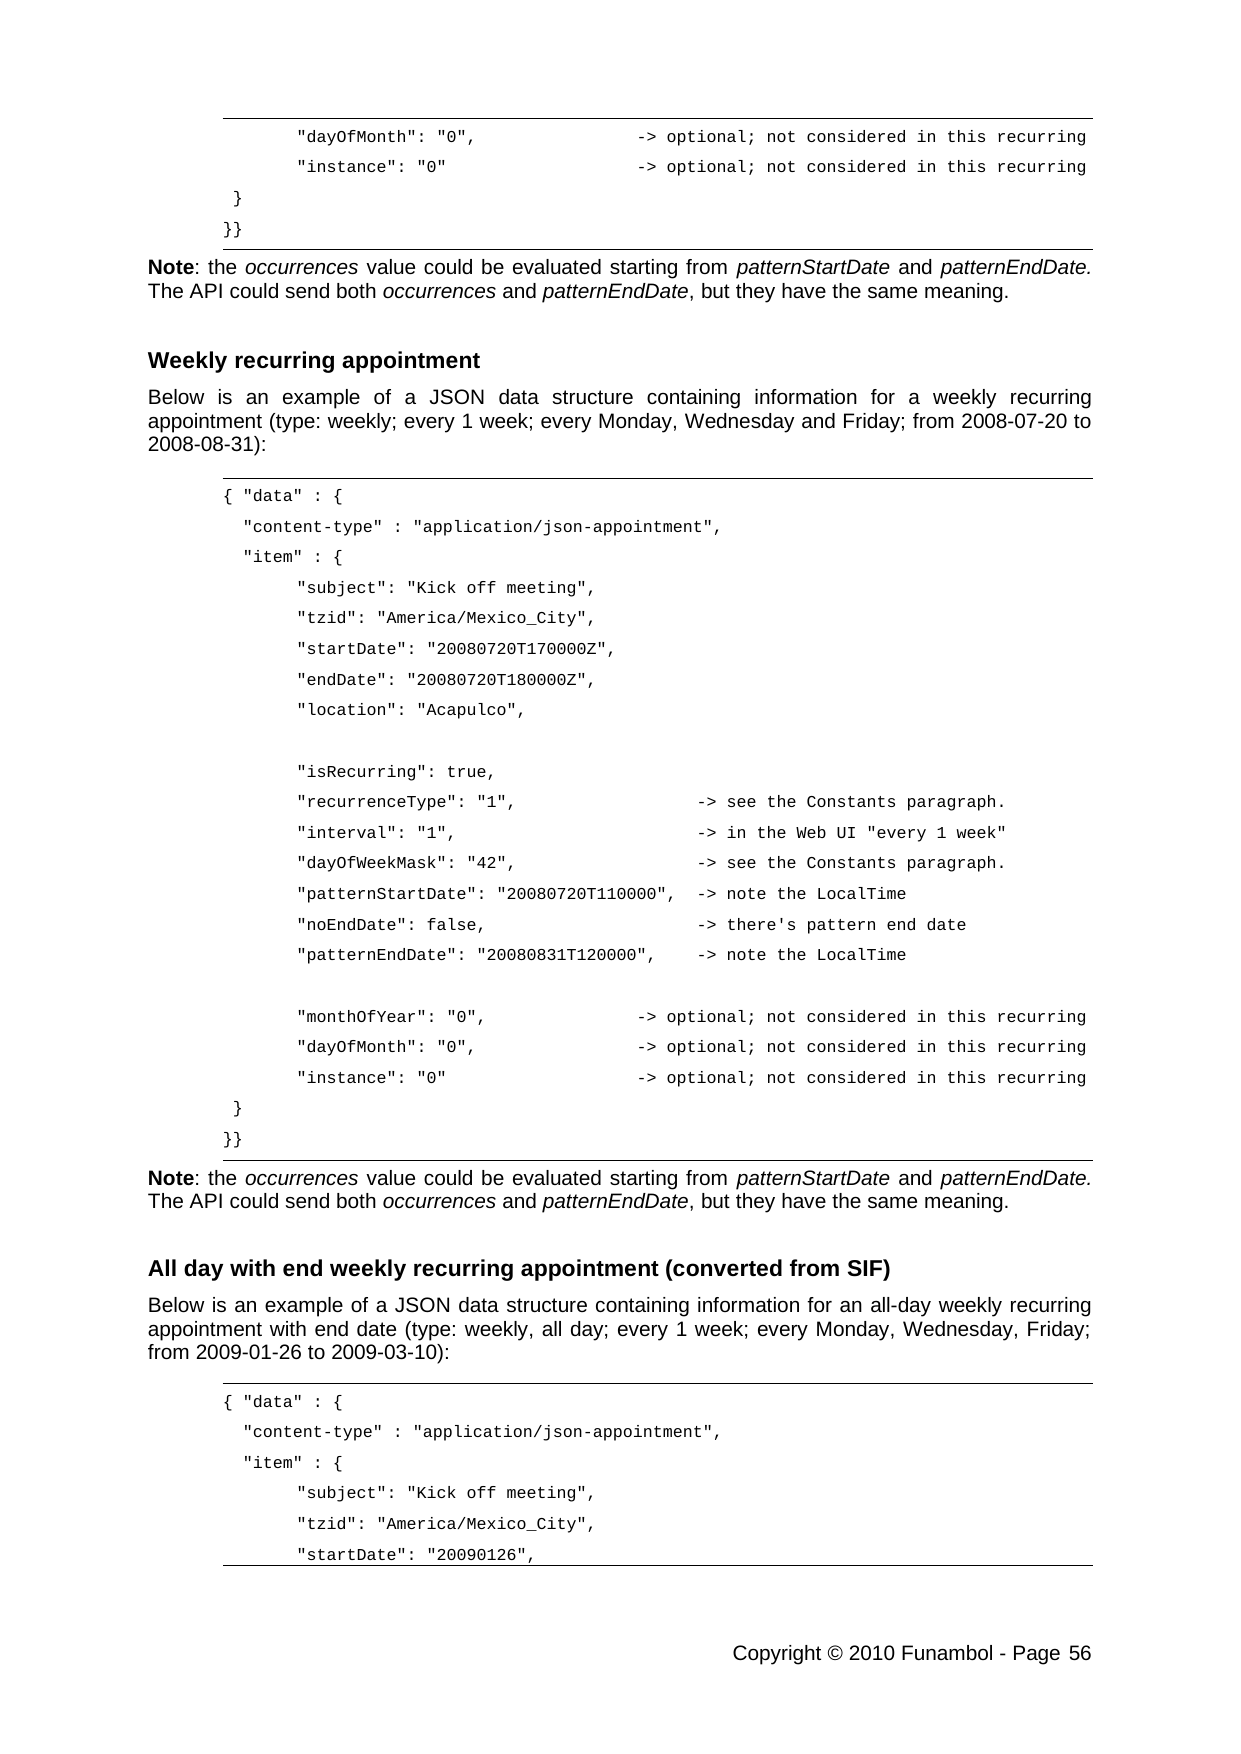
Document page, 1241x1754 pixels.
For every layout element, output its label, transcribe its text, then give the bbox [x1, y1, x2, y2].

text All day with end weekly recurring appointment (converted from SIF) [148, 1256, 1093, 1282]
text { "data" : { [223, 1384, 1093, 1412]
text } [223, 1090, 1093, 1119]
text "patternEndDate": "20080831T120000", -> note the LocalTime [223, 937, 1093, 966]
text Below is an example of a JSON data structure containing information for an all-day weekly recurring appointment with end date (type: weekly, all day; every 1 week; every Monday, Wednesday, Friday; from 2009-01-26 to 2009-03-10): [148, 1294, 1093, 1364]
text } [223, 179, 1093, 208]
text "instance": "0" -> optional; not considered in this recurring [223, 1059, 1093, 1088]
text "noEndDate": false, -> there's pattern end date [223, 906, 1093, 935]
text }} [223, 210, 1093, 249]
text "item" : { [223, 1444, 1093, 1473]
text "item" : { [223, 539, 1093, 568]
text "dayOfWeekMask": "42", -> see the Constants paragraph. [223, 845, 1093, 874]
text Weekly recurring appointment [148, 348, 1093, 374]
text "patternStartDate": "20080720T110000", -> note the LocalTime [223, 876, 1093, 904]
text "instance": "0" -> optional; not considered in this recurring [223, 149, 1093, 178]
text { "data" : { [223, 479, 1093, 506]
text "subject": "Kick off meeting", [223, 569, 1093, 598]
text Note: the occurrences value could be evaluated starting from patternStartDate and patternEndDate. The API could send both occurrences and patternEndDate, but they have the same meaning. [148, 256, 1093, 303]
text "endDate": "20080720T180000Z", [223, 661, 1093, 690]
text "startDate": "20090126", [223, 1536, 1093, 1565]
text Note: the occurrences value could be evaluated starting from patternStartDate and patternEndDate. The API could send both occurrences and patternEndDate, but they have the same meaning. [148, 1166, 1093, 1213]
text "recurrenceType": "1", -> see the Constants paragraph. [223, 784, 1093, 813]
text "subject": "Kick off meeting", [223, 1475, 1093, 1504]
text "content-type" : "application/json-appointment", [223, 1413, 1093, 1443]
text "interval": "1", -> in the Web UI "every 1 week" [223, 814, 1093, 843]
text "location": "Acapulco", [223, 692, 1093, 721]
text "tzid": "America/Mexico_City", [223, 1505, 1093, 1534]
text "tzid": "America/Mexico_City", [223, 600, 1093, 629]
text "isRecurring": true, [223, 753, 1093, 782]
text "dayOfMonth": "0", -> optional; not considered in this recurring [223, 119, 1093, 147]
text "content-type" : "application/json-appointment", [223, 508, 1093, 537]
text Below is an example of a JSON data structure containing information for a weekly recurring appointment (type: weekly; every 1 week; every Monday, Wednesday and Friday; from 2008-07-20 to 2008-08-31): [148, 386, 1093, 456]
text "startDate": "20080720T170000Z", [223, 631, 1093, 659]
text "dayOfMonth": "0", -> optional; not considered in this recurring [223, 1029, 1093, 1058]
text }} [223, 1121, 1093, 1160]
text "monthOfYear": "0", -> optional; not considered in this recurring [223, 998, 1093, 1027]
